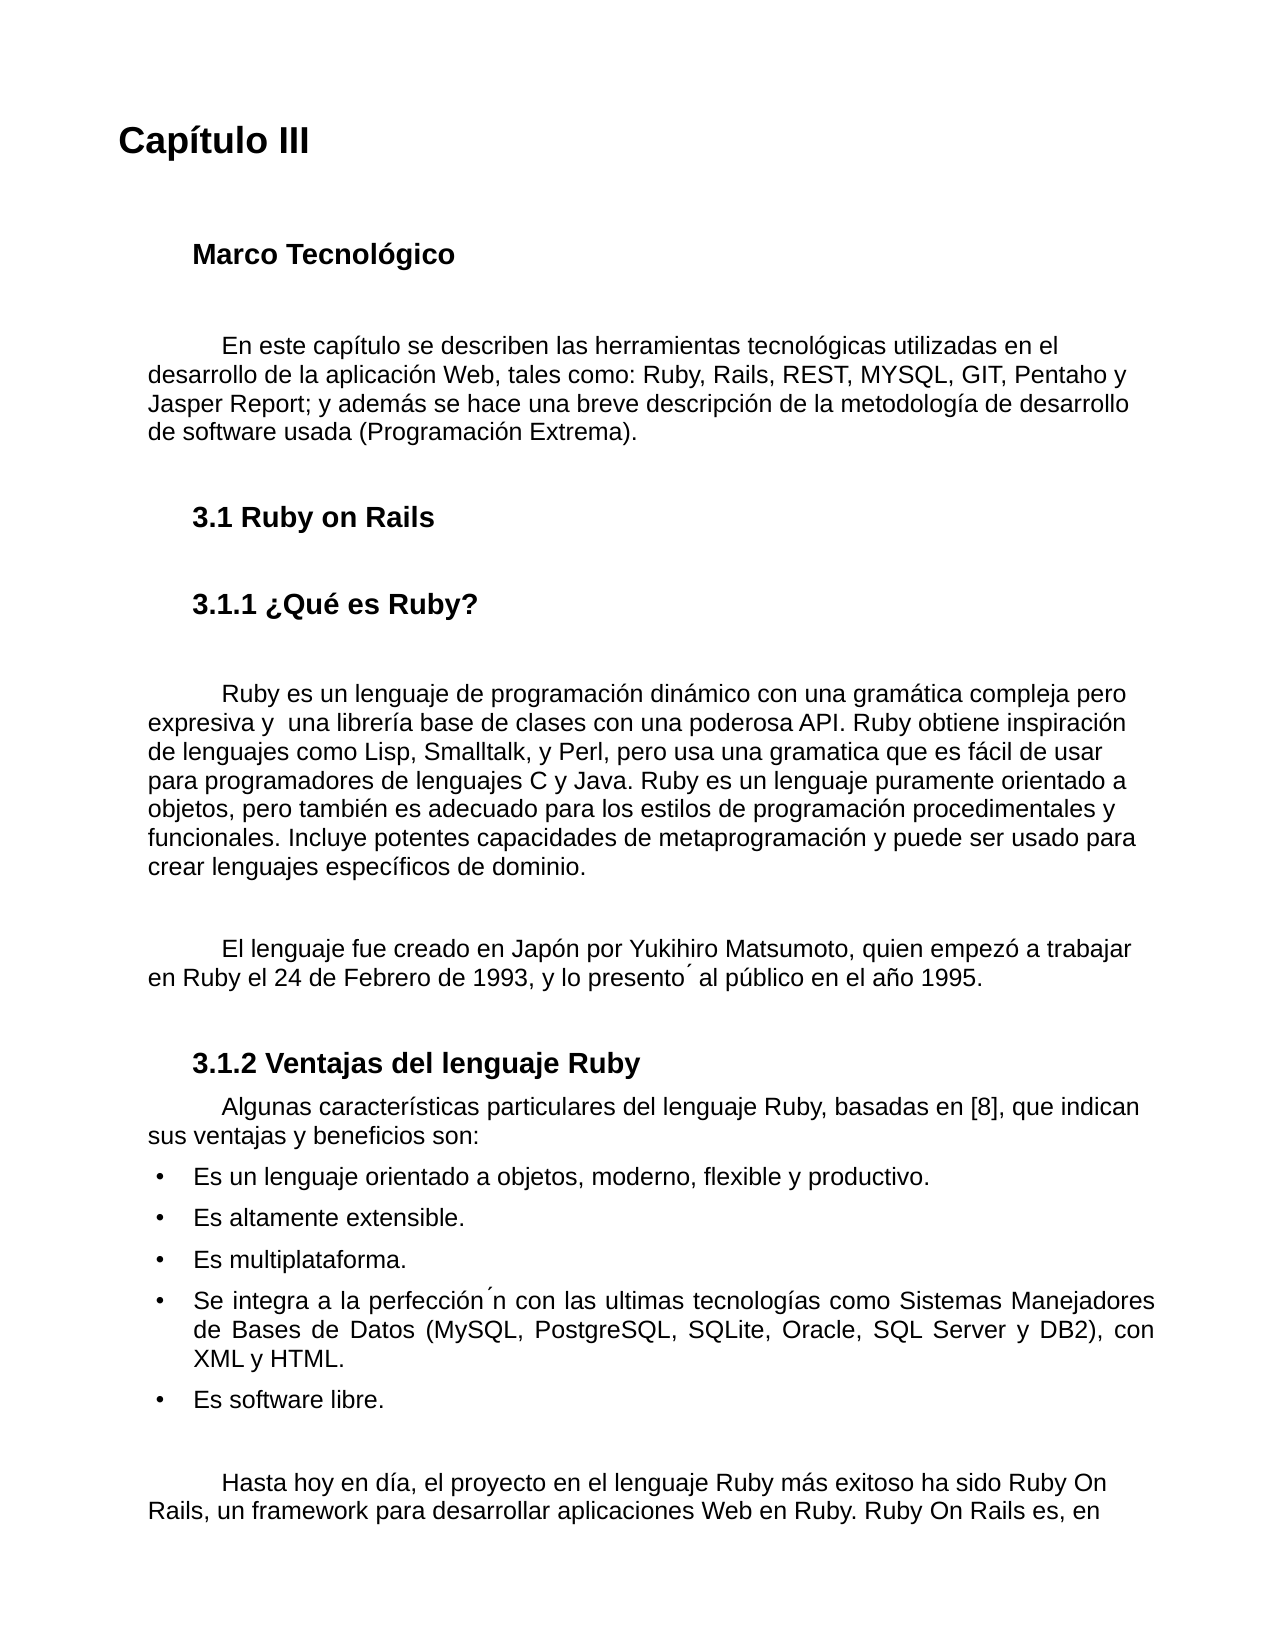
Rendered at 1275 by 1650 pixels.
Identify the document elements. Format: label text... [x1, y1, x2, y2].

text 3.1 Ruby on Rails [118, 500, 1157, 533]
text 3.1.1 ¿Qué es Ruby? [118, 587, 1157, 621]
list Se integra a la perfección ́n con las ultimas tecnologías como Sistemas Manejadores de Bases de Datos (MySQL, PostgreSQL, SQLite, Oracle, SQL Server y DB2), con XML y HTML. [156, 1286, 1157, 1372]
list Es software libre. [156, 1385, 1157, 1414]
text Algunas características particulares del lenguaje Ruby, basadas en [8], que indican sus ventajas y beneficios son: [148, 1092, 1157, 1149]
text Marco Tecnológico [118, 229, 1157, 272]
list Es un lenguaje orientado a objetos, moderno, flexible y productivo. [156, 1162, 1157, 1191]
list Es multiplataforma. [156, 1245, 1157, 1273]
text Ruby es un lenguaje de programación dinámico con una gramática compleja pero expresiva y una librería base de clases con una poderosa API. Ruby obtiene inspiración de lenguajes como Lisp, Smalltalk, y Perl, pero usa una gramatica que es fácil de usar para programadores de lenguajes C y Java. Ruby es un lenguaje puramente orientado a objetos, pero también es adecuado para los estilos de programación procedimentales y funcionales. Incluye potentes capacidades de metaprogramación y puede ser usado para crear lenguajes específicos de dominio. [148, 679, 1157, 881]
text El lenguaje fue creado en Japón por Yukihiro Matsumoto, quien empezó a trabajar en Ruby el 24 de Febrero de 1993, y lo presento ́ al público en el año 1995. [148, 934, 1157, 992]
text 3.1.2 Ventajas del lenguaje Ruby [118, 1046, 1157, 1079]
text En este capítulo se describen las herramientas tecnológicas utilizadas en el desarrollo de la aplicación Web, tales como: Ruby, Rails, REST, MYSQL, GIT, Pentaho y Jasper Report; y además se hace una breve descripción de la metodología de desarrollo de software usada (Programación Extrema). [148, 331, 1157, 446]
text Hasta hoy en día, el proyecto en el lenguaje Ruby más exitoso ha sido Ruby On Rails, un framework para desarrollar aplicaciones Web en Ruby. Ruby On Rails es, en [148, 1467, 1157, 1525]
list Es altamente extensible. [156, 1203, 1157, 1232]
text Capítulo III [118, 118, 1157, 161]
